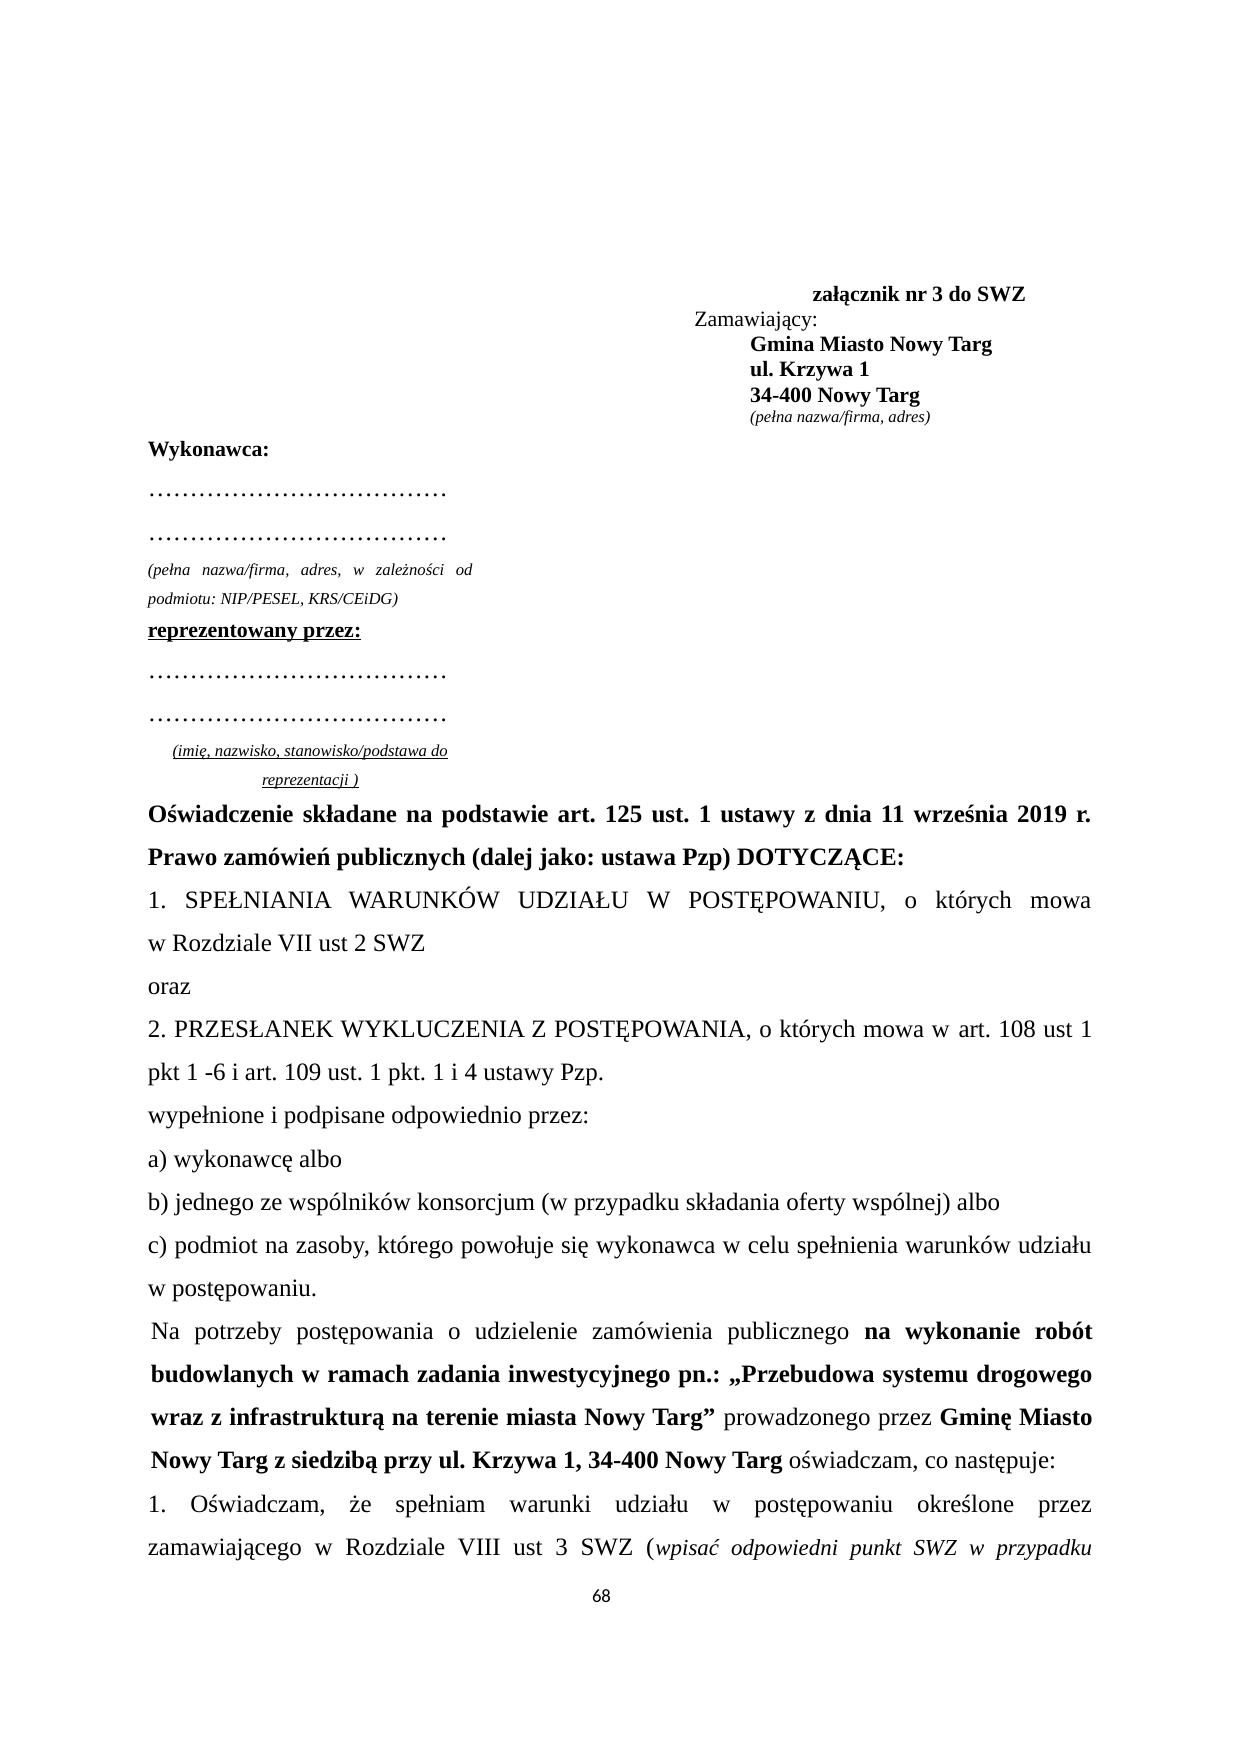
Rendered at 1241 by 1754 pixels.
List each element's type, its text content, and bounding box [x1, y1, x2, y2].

text 2. PRZESŁANEK WYKLUCZENIA Z POSTĘPOWANIA, o których mowa w art. 108 ust 1 pkt 1 -6 i art. 109 ust. 1 pkt. 1 i 4 ustawy Pzp. [148, 1014, 1093, 1086]
text oraz [148, 971, 1093, 1000]
text 1. Oświadczam, że spełniam warunki udziału w postępowaniu określone przez zamawiającego w Rozdziale VIII ust 3 SWZ (wpisać odpowiedni punkt SWZ w przypadku [148, 1489, 1093, 1561]
text Wykonawca: [148, 436, 1093, 461]
text c) podmiot na zasoby, którego powołuje się wykonawca w celu spełnienia warunków udziału w postępowaniu. [148, 1230, 1093, 1302]
text a) wykonawcę albo [148, 1144, 1093, 1172]
text (imię, nazwisko, stanowisko/podstawa do reprezentacji ) [148, 741, 472, 789]
text (pełna nazwa/firma, adres) [750, 407, 1093, 426]
text 1. SPEŁNIANIA WARUNKÓW UDZIAŁU W POSTĘPOWANIU, o których mowa w Rozdziale VII ust 2 SWZ [148, 885, 1093, 957]
text ……………………………………………………………… [148, 473, 472, 545]
text Gmina Miasto Nowy Targ [750, 331, 1093, 356]
text ……………………………………………………………… [148, 655, 472, 727]
text Na potrzeby postępowania o udzielenie zamówienia publicznego na wykonanie robót budowlanych w ramach zadania inwestycyjnego pn.: „Przebudowa systemu drogowego wraz z infrastrukturą na terenie miasta Nowy Targ” prowadzonego przez Gminę Miasto Nowy Targ z siedzibą przy ul. Krzywa 1, 34-400 Nowy Targ oświadczam, co następuje: [151, 1316, 1093, 1474]
text 34-400 Nowy Targ [750, 382, 1093, 407]
text Zamawiający: [694, 306, 1093, 331]
text wypełnione i podpisane odpowiednio przez: [148, 1101, 1093, 1129]
text załącznik nr 3 do SWZ [694, 281, 1093, 306]
text (pełna nazwa/firma, adres, w zależności od podmiotu: NIP/PESEL, KRS/CEiDG) [148, 560, 472, 608]
text reprezentowany przez: [148, 617, 1093, 642]
text ul. Krzywa 1 [750, 356, 1093, 382]
text b) jednego ze wspólników konsorcjum (w przypadku składania oferty wspólnej) albo [148, 1187, 1093, 1216]
text Oświadczenie składane na podstawie art. 125 ust. 1 ustawy z dnia 11 września 2019 r. Prawo zamówień publicznych (dalej jako: ustawa Pzp) DOTYCZĄCE: [148, 799, 1093, 871]
